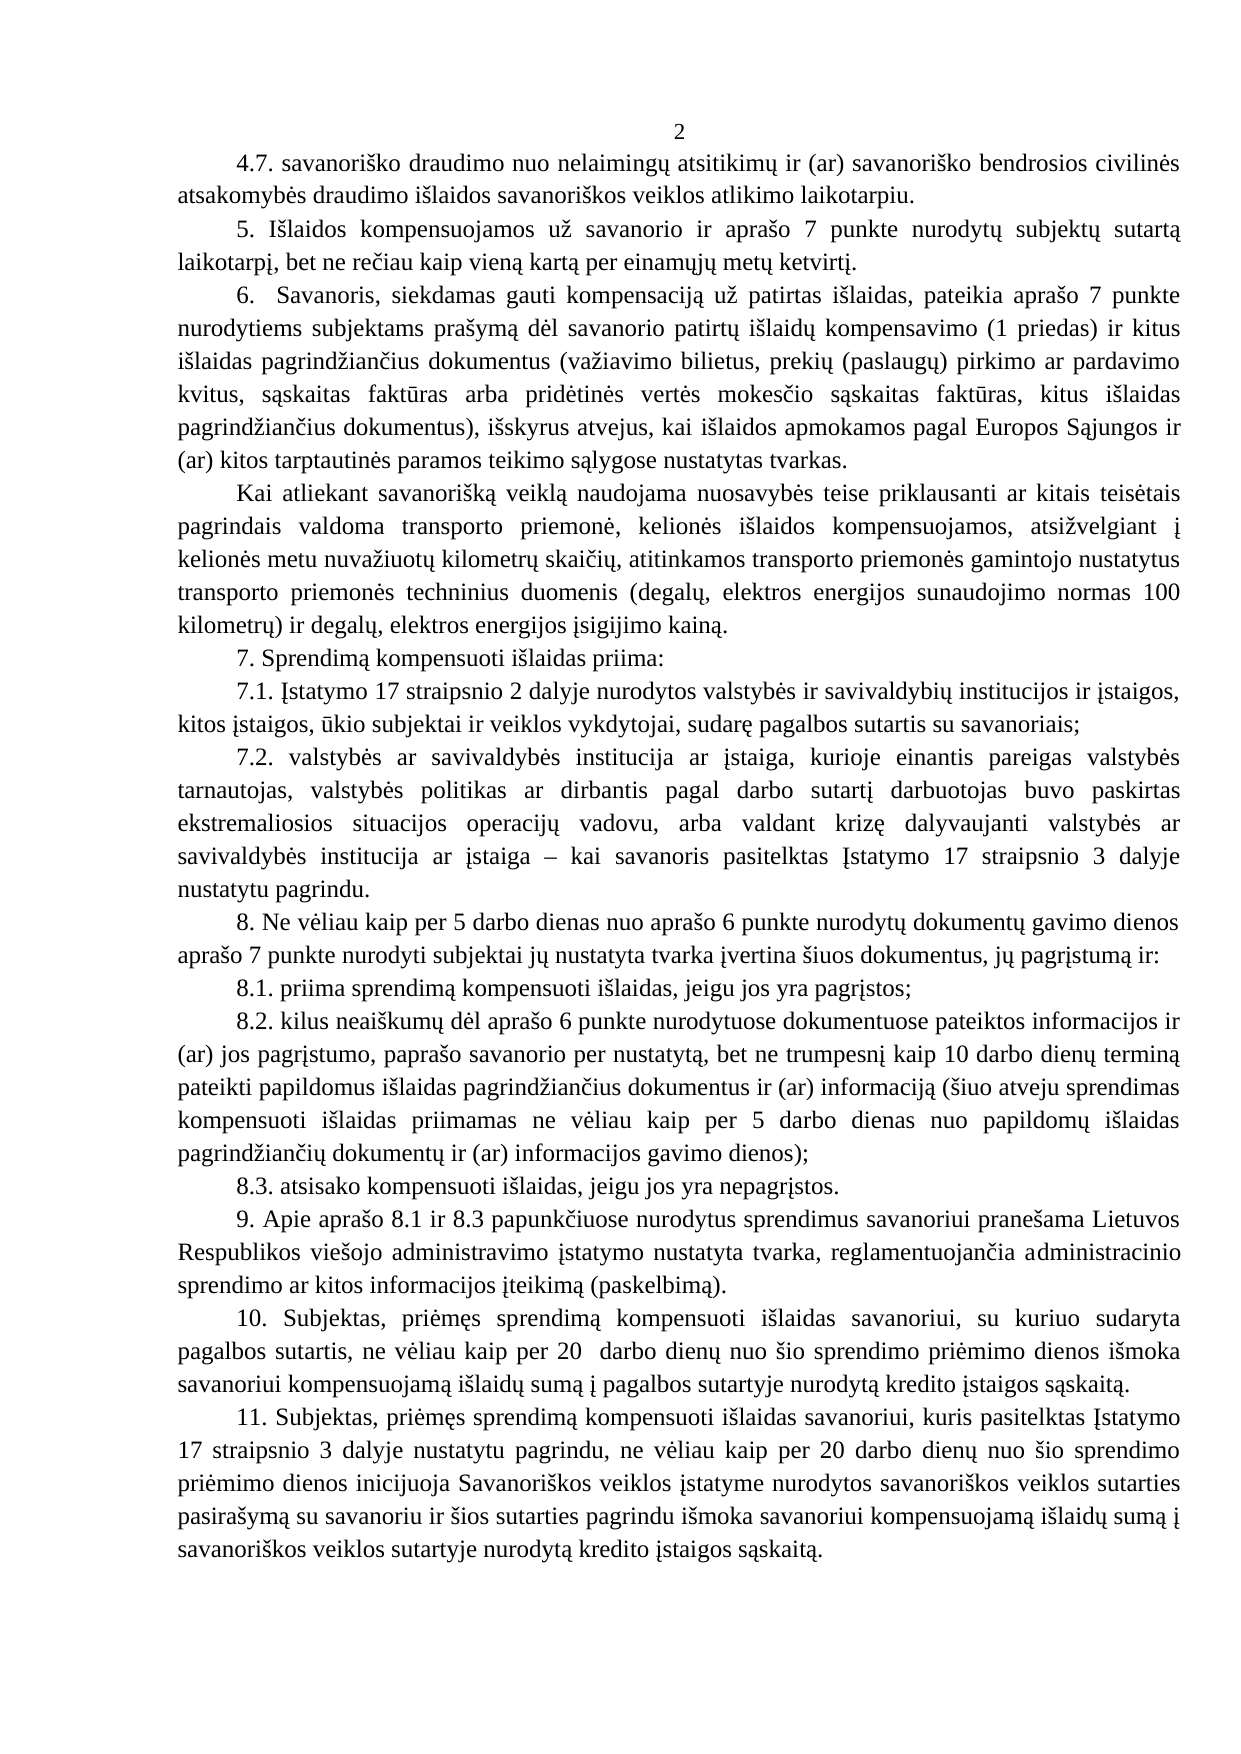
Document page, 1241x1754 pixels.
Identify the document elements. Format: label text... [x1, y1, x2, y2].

text 9. Apie aprašo 8.1 ir 8.3 papunkčiuose nurodytus sprendimus savanoriui pranešama Lietuvos Respublikos viešojo administravimo įstatymo nustatyta tvarka, reglamentuojančia administracinio sprendimo ar kitos informacijos įteikimą (paskelbimą). [177, 1204, 1181, 1299]
text 6. Savanoris, siekdamas gauti kompensaciją už patirtas išlaidas, pateikia aprašo 7 punkte nurodytiems subjektams prašymą dėl savanorio patirtų išlaidų kompensavimo (1 priedas) ir kitus išlaidas pagrindžiančius dokumentus (važiavimo bilietus, prekių (paslaugų) pirkimo ar pardavimo kvitus, sąskaitas faktūras arba pridėtinės vertės mokesčio sąskaitas faktūras, kitus išlaidas pagrindžiančius dokumentus), išskyrus atvejus, kai išlaidos apmokamos pagal Europos Sąjungos ir (ar) kitos tarptautinės paramos teikimo sąlygose nustatytas tvarkas. [177, 280, 1181, 473]
text 7.2. valstybės ar savivaldybės institucija ar įstaiga, kurioje einantis pareigas valstybės tarnautojas, valstybės politikas ar dirbantis pagal darbo sutartį darbuotojas buvo paskirtas ekstremaliosios situacijos operacijų vadovu, arba valdant krizę dalyvaujanti valstybės ar savivaldybės institucija ar įstaiga – kai savanoris pasitelktas Įstatymo 17 straipsnio 3 dalyje nustatytu pagrindu. [177, 742, 1181, 903]
text Kai atliekant savanorišką veiklą naudojama nuosavybės teise priklausanti ar kitais teisėtais pagrindais valdoma transporto priemonė, kelionės išlaidos kompensuojamos, atsižvelgiant į kelionės metu nuvažiuotų kilometrų skaičių, atitinkamos transporto priemonės gamintojo nustatytus transporto priemonės techninius duomenis (degalų, elektros energijos sunaudojimo normas 100 kilometrų) ir degalų, elektros energijos įsigijimo kainą. [177, 478, 1181, 639]
text 8. Ne vėliau kaip per 5 darbo dienas nuo aprašo 6 punkte nurodytų dokumentų gavimo dienos aprašo 7 punkte nurodyti subjektai jų nustatyta tvarka įvertina šiuos dokumentus, jų pagrįstumą ir: [177, 907, 1181, 969]
text 7.1. Įstatymo 17 straipsnio 2 dalyje nurodytos valstybės ir savivaldybių institucijos ir įstaigos, kitos įstaigos, ūkio subjektai ir veiklos vykdytojai, sudarę pagalbos sutartis su savanoriais; [177, 676, 1181, 738]
text 11. Subjektas, priėmęs sprendimą kompensuoti išlaidas savanoriui, kuris pasitelktas Įstatymo 17 straipsnio 3 dalyje nustatytu pagrindu, ne vėliau kaip per 20 darbo dienų nuo šio sprendimo priėmimo dienos inicijuoja Savanoriškos veiklos įstatyme nurodytos savanoriškos veiklos sutarties pasirašymą su savanoriu ir šios sutarties pagrindu išmoka savanoriui kompensuojamą išlaidų sumą į savanoriškos veiklos sutartyje nurodytą kredito įstaigos sąskaitą. [177, 1402, 1181, 1563]
text 8.3. atsisako kompensuoti išlaidas, jeigu jos yra nepagrįstos. [177, 1171, 1181, 1200]
text 8.1. priima sprendimą kompensuoti išlaidas, jeigu jos yra pagrįstos; [177, 973, 1181, 1002]
text 8.2. kilus neaiškumų dėl aprašo 6 punkte nurodytuose dokumentuose pateiktos informacijos ir (ar) jos pagrįstumo, paprašo savanorio per nustatytą, bet ne trumpesnį kaip 10 darbo dienų terminą pateikti papildomus išlaidas pagrindžiančius dokumentus ir (ar) informaciją (šiuo atveju sprendimas kompensuoti išlaidas priimamas ne vėliau kaip per 5 darbo dienas nuo papildomų išlaidas pagrindžiančių dokumentų ir (ar) informacijos gavimo dienos); [177, 1006, 1181, 1167]
text 7. Sprendimą kompensuoti išlaidas priima: [177, 643, 1181, 672]
text 5. Išlaidos kompensuojamos už savanorio ir aprašo 7 punkte nurodytų subjektų sutartą laikotarpį, bet ne rečiau kaip vieną kartą per einamųjų metų ketvirtį. [177, 214, 1181, 275]
text 4.7. savanoriško draudimo nuo nelaimingų atsitikimų ir (ar) savanoriško bendrosios civilinės atsakomybės draudimo išlaidos savanoriškos veiklos atlikimo laikotarpiu. [177, 148, 1181, 209]
text 10. Subjektas, priėmęs sprendimą kompensuoti išlaidas savanoriui, su kuriuo sudaryta pagalbos sutartis, ne vėliau kaip per 20 darbo dienų nuo šio sprendimo priėmimo dienos išmoka savanoriui kompensuojamą išlaidų sumą į pagalbos sutartyje nurodytą kredito įstaigos sąskaitą. [177, 1303, 1181, 1398]
